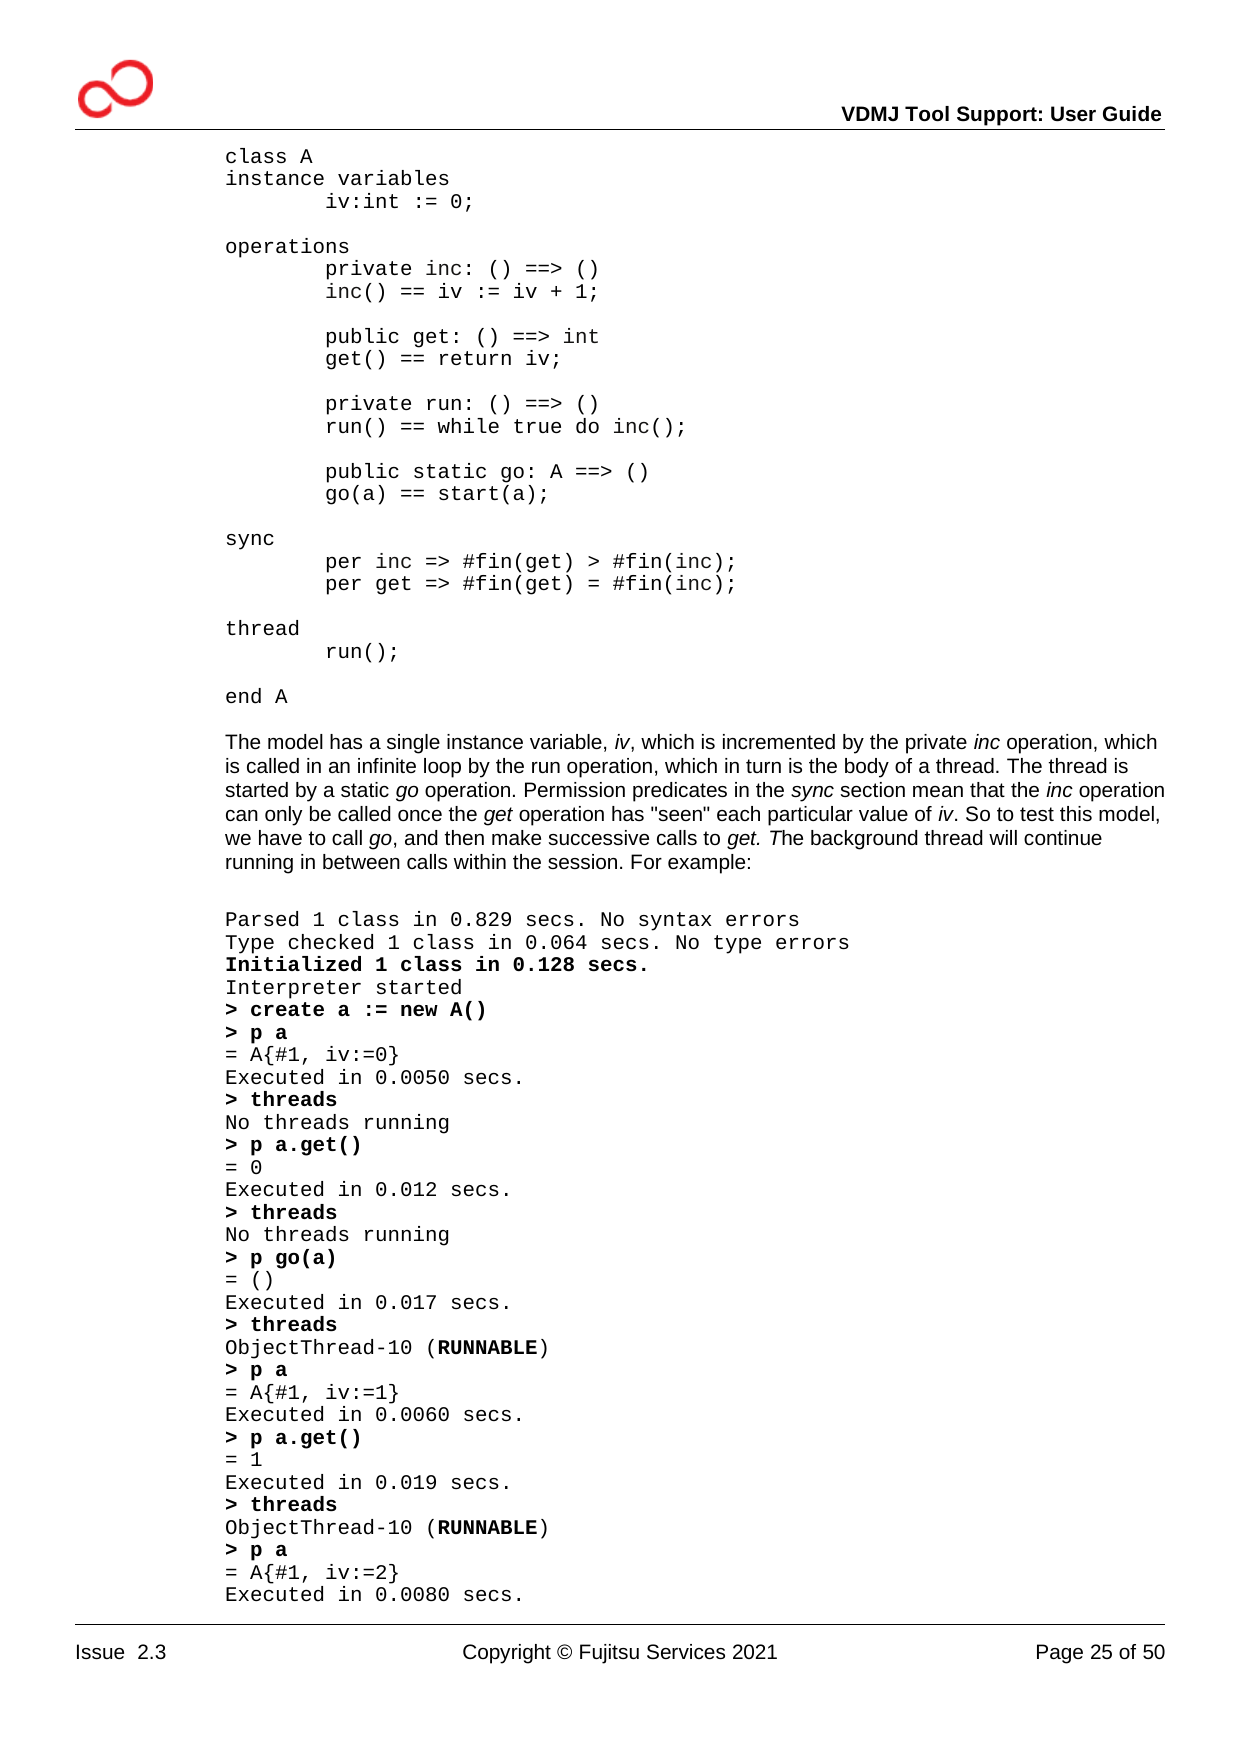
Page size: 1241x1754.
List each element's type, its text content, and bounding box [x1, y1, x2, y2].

text > threads [225, 1201, 1165, 1224]
text = 1 [225, 1449, 1165, 1471]
text > threads [225, 1314, 1165, 1336]
text operations [225, 235, 1165, 258]
text Executed in 0.019 secs. [225, 1471, 1165, 1494]
text > threads [225, 1494, 1165, 1516]
text Executed in 0.012 secs. [225, 1179, 1165, 1201]
text Interpreter started [225, 976, 1165, 999]
text > p a [225, 1021, 1165, 1044]
text > p a.get() [225, 1134, 1165, 1156]
text class A [225, 145, 1165, 168]
text ObjectThread-10 (RUNNABLE) [225, 1336, 1165, 1359]
text private inc: () ==> () [225, 258, 1165, 280]
text end A [225, 685, 1165, 708]
text public get: () ==> int [225, 325, 1165, 348]
text run(); [225, 640, 1165, 663]
text > p a [225, 1539, 1165, 1561]
text Executed in 0.017 secs. [225, 1291, 1165, 1314]
text ObjectThread-10 (RUNNABLE) [225, 1516, 1165, 1539]
text > p a [225, 1359, 1165, 1381]
text go(a) == start(a); [225, 483, 1165, 505]
text Executed in 0.0080 secs. [225, 1584, 1165, 1606]
text = A{#1, iv:=0} [225, 1044, 1165, 1066]
text per inc => #fin(get) > #fin(inc); [225, 550, 1165, 573]
text instance variables [225, 168, 1165, 190]
text = 0 [225, 1156, 1165, 1179]
text iv:int := 0; [225, 190, 1165, 213]
text inc() == iv := iv + 1; [225, 280, 1165, 303]
text Type checked 1 class in 0.064 secs. No type errors [225, 931, 1165, 954]
text = () [225, 1269, 1165, 1291]
text thread [225, 618, 1165, 640]
text public static go: A ==> () [225, 460, 1165, 483]
text sync [225, 528, 1165, 550]
text = A{#1, iv:=2} [225, 1561, 1165, 1584]
text > create a := new A() [225, 999, 1165, 1021]
text get() == return iv; [225, 348, 1165, 370]
text run() == while true do inc(); [225, 415, 1165, 438]
text The model has a single instance variable, iv, which is incremented by the private inc operation, which is called in an infinite loop by the run operation, which in turn is the body of a thread. The thread is started by a static go operation. Permission predicates in the sync section mean that the inc operation can only be called once the get operation has "seen" each particular value of iv. So to test this model, we have to call go, and then make successive calls to get. The background thread will continue running in between calls within the session. For example: [225, 730, 1165, 874]
text > p a.get() [225, 1426, 1165, 1449]
text > p go(a) [225, 1246, 1165, 1269]
text Initialized 1 class in 0.128 secs. [225, 954, 1165, 976]
text Parsed 1 class in 0.829 secs. No syntax errors [225, 909, 1165, 931]
text Executed in 0.0060 secs. [225, 1404, 1165, 1426]
text No threads running [225, 1224, 1165, 1246]
text > threads [225, 1089, 1165, 1111]
picture [78, 52, 153, 128]
text private run: () ==> () [225, 393, 1165, 415]
text = A{#1, iv:=1} [225, 1381, 1165, 1404]
text Executed in 0.0050 secs. [225, 1066, 1165, 1089]
text No threads running [225, 1111, 1165, 1134]
text per get => #fin(get) = #fin(inc); [225, 573, 1165, 595]
